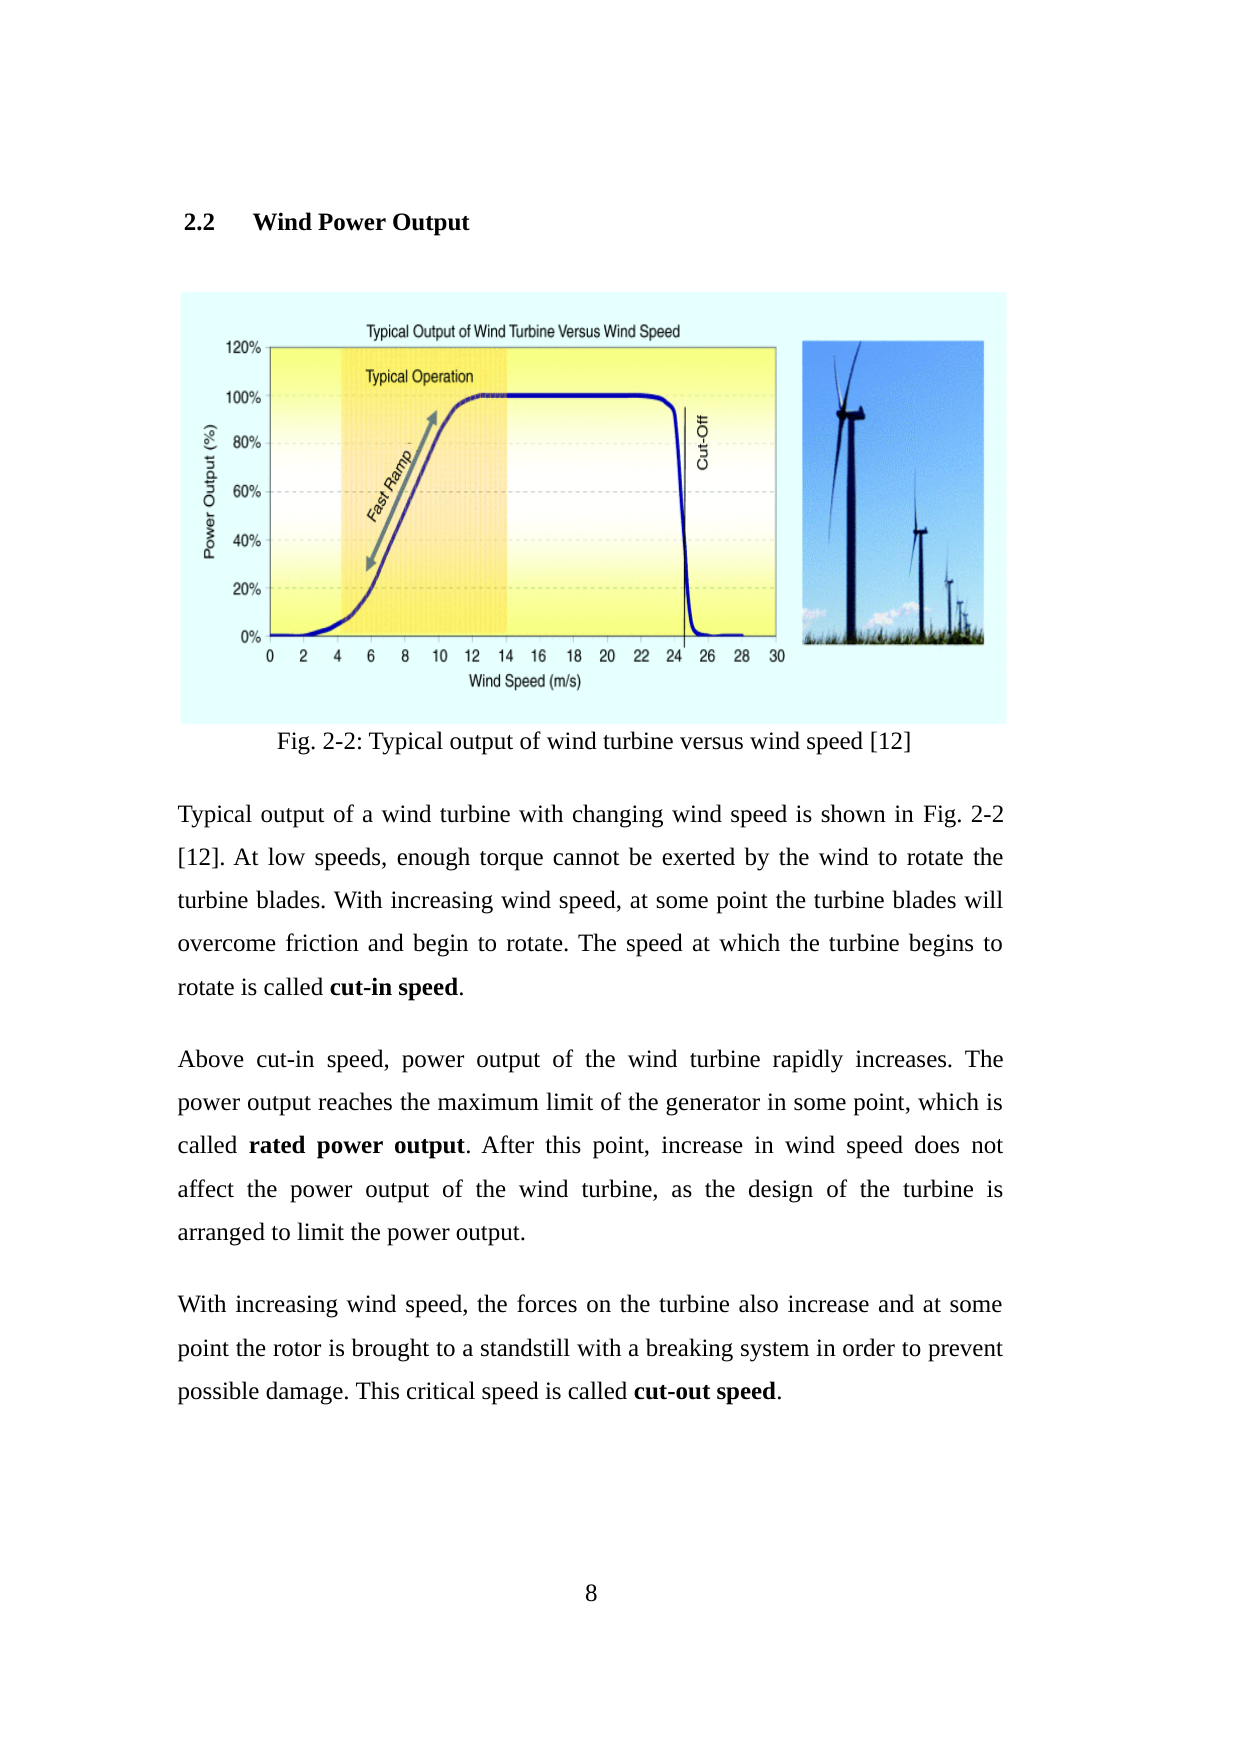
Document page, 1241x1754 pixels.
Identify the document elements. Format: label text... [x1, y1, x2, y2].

text Above cut-in speed, power output of the wind turbine rapidly increases. The power output reaches the maximum limit of the generator in some point, which is called rated power output. After this point, increase in wind speed does not affect the power output of the wind turbine, as the design of the turbine is arranged to limit the power output. [177, 1044, 1004, 1246]
text With increasing wind speed, the forces on the turbine also increase and at some point the rotor is brought to a standstill with a breaking system in order to prevent possible damage. This critical speed is called cut-out speed. [177, 1289, 1004, 1404]
picture [180, 292, 1008, 724]
text Typical output of a wind turbine with changing wind speed is shown in Fig. 2-2 [12]⁠. At low speeds, enough torque cannot be exerted by the wind to rotate the turbine blades. With increasing wind speed, at some point the turbine blades will overcome friction and begin to rotate. The speed at which the turbine begins to rotate is called cut-in speed. [177, 799, 1004, 1000]
text Fig. 2-2: Typical output of wind turbine versus wind speed [12]⁠ [177, 724, 1010, 755]
subtitle Wind Power Output [177, 207, 1004, 236]
